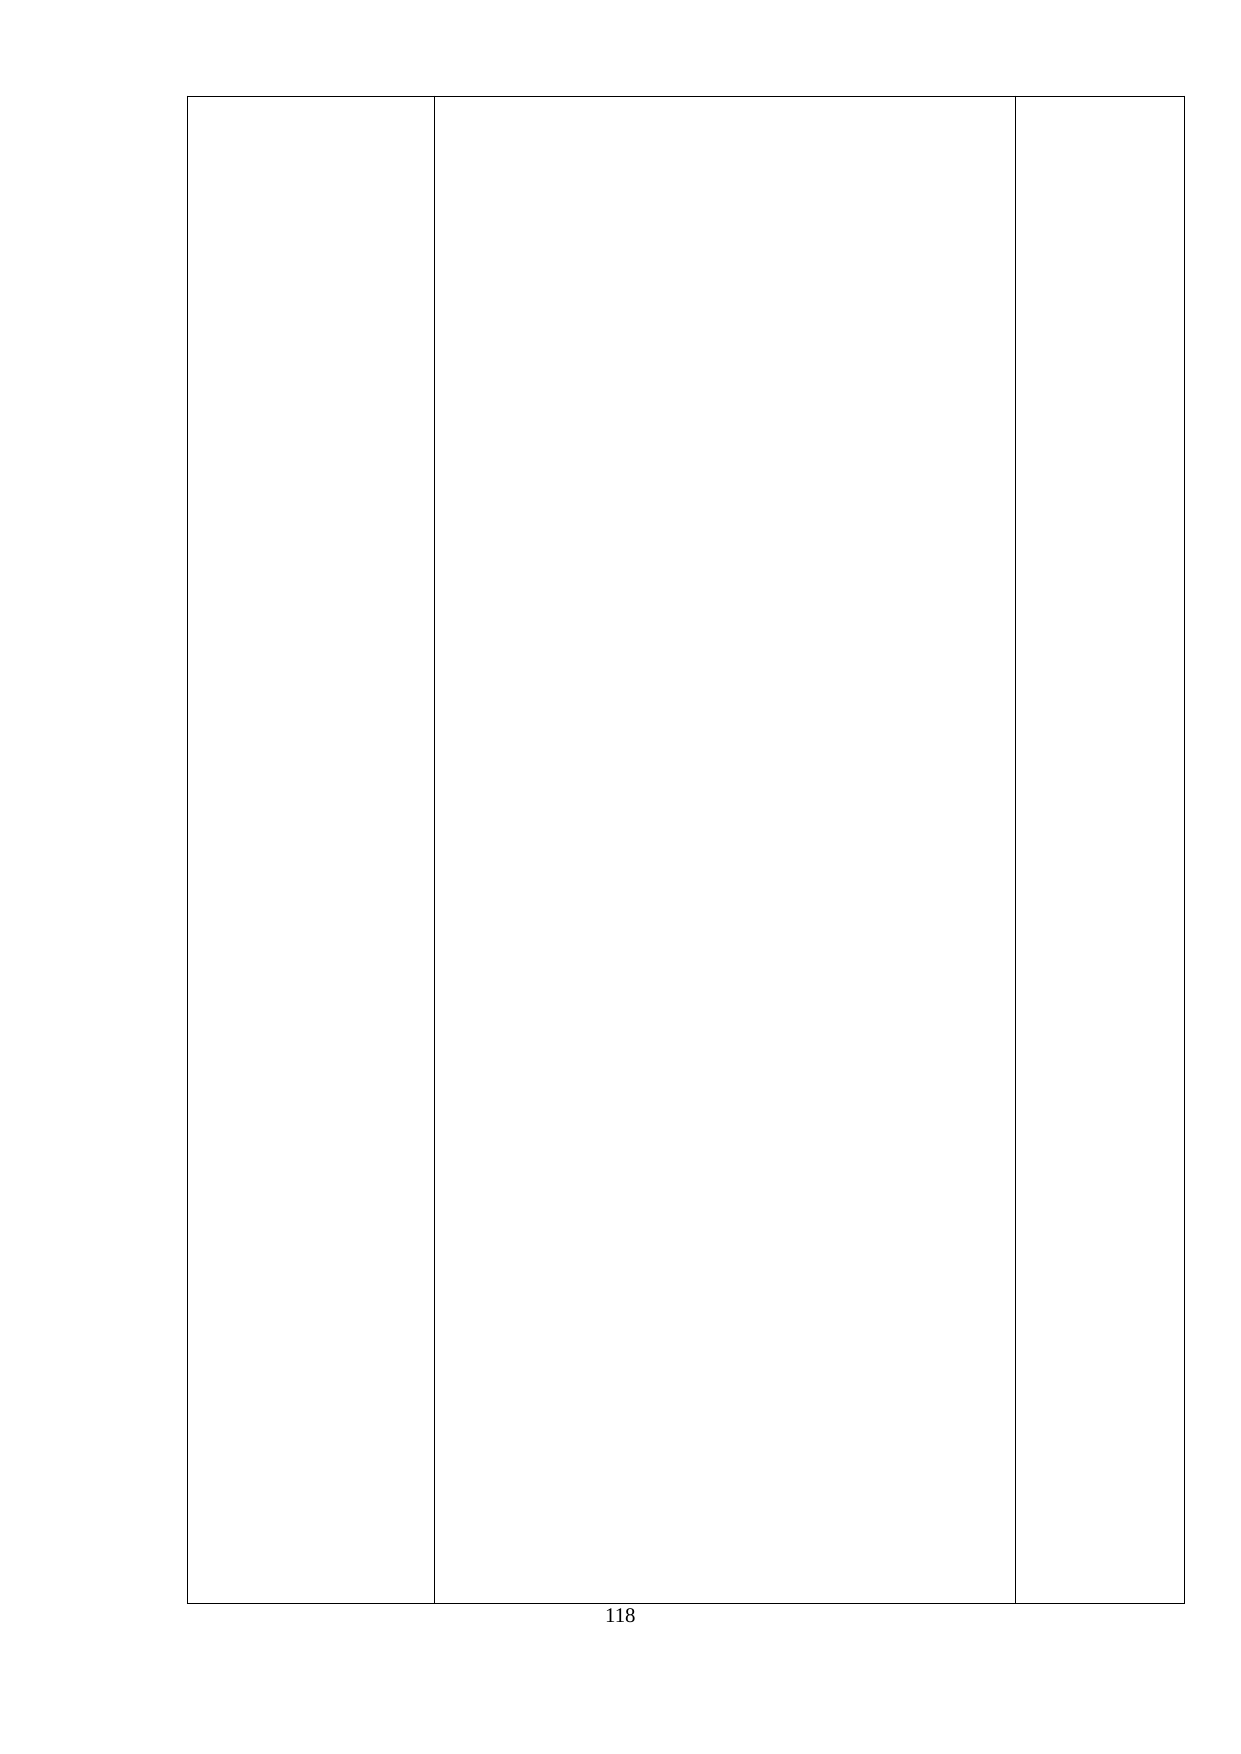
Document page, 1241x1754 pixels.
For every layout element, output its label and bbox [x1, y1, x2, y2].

table_cell [1016, 97, 1184, 1603]
table_cell [435, 97, 1015, 1603]
table_cell [188, 97, 434, 1603]
